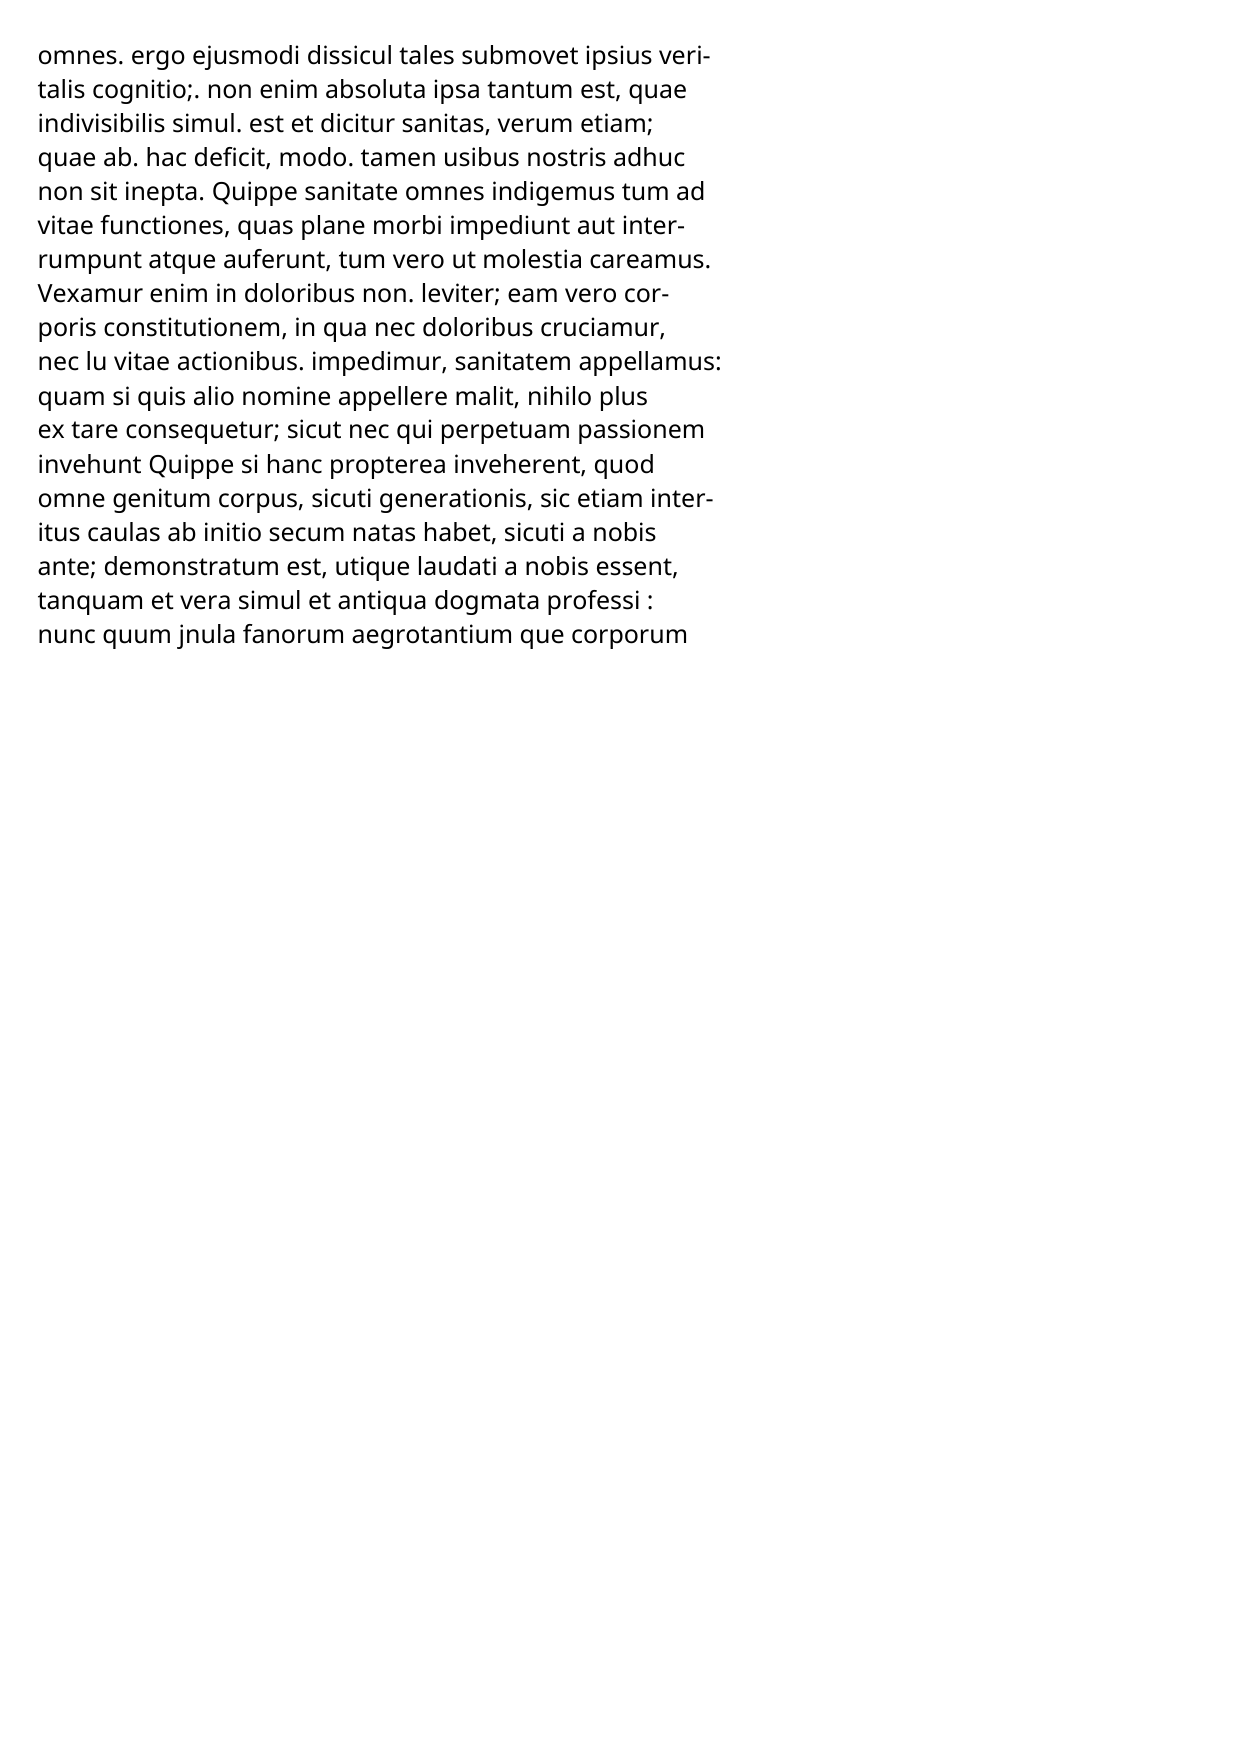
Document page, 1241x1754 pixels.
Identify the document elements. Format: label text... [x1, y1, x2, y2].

text omnes. ergo ejusmodi dissicul tales submovet ipsius veri- talis cognitio;. non enim absoluta ipsa tantum est, quae indivisibilis simul. est et dicitur sanitas, verum etiam; quae ab. hac deficit, modo. tamen usibus nostris adhuc non sit inepta. Quippe sanitate omnes indigemus tum ad vitae functiones, quas plane morbi impediunt aut inter- rumpunt atque auferunt, tum vero ut molestia careamus. Vexamur enim in doloribus non. leviter; eam vero cor- poris constitutionem, in qua nec doloribus cruciamur, nec lu vitae actionibus. impedimur, sanitatem appellamus: quam si quis alio nomine appellere malit, nihilo plus ex tare consequetur; sicut nec qui perpetuam passionem invehunt Quippe si hanc propterea inveherent, quod omne genitum corpus, sicuti generationis, sic etiam inter- itus caulas ab initio secum natas habet, sicuti a nobis ante; demonstratum est, utique laudati a nobis essent, tanquam et vera simul et antiqua dogmata professi : nunc quum jnula fanorum aegrotantium que corporum [37, 37, 1203, 651]
